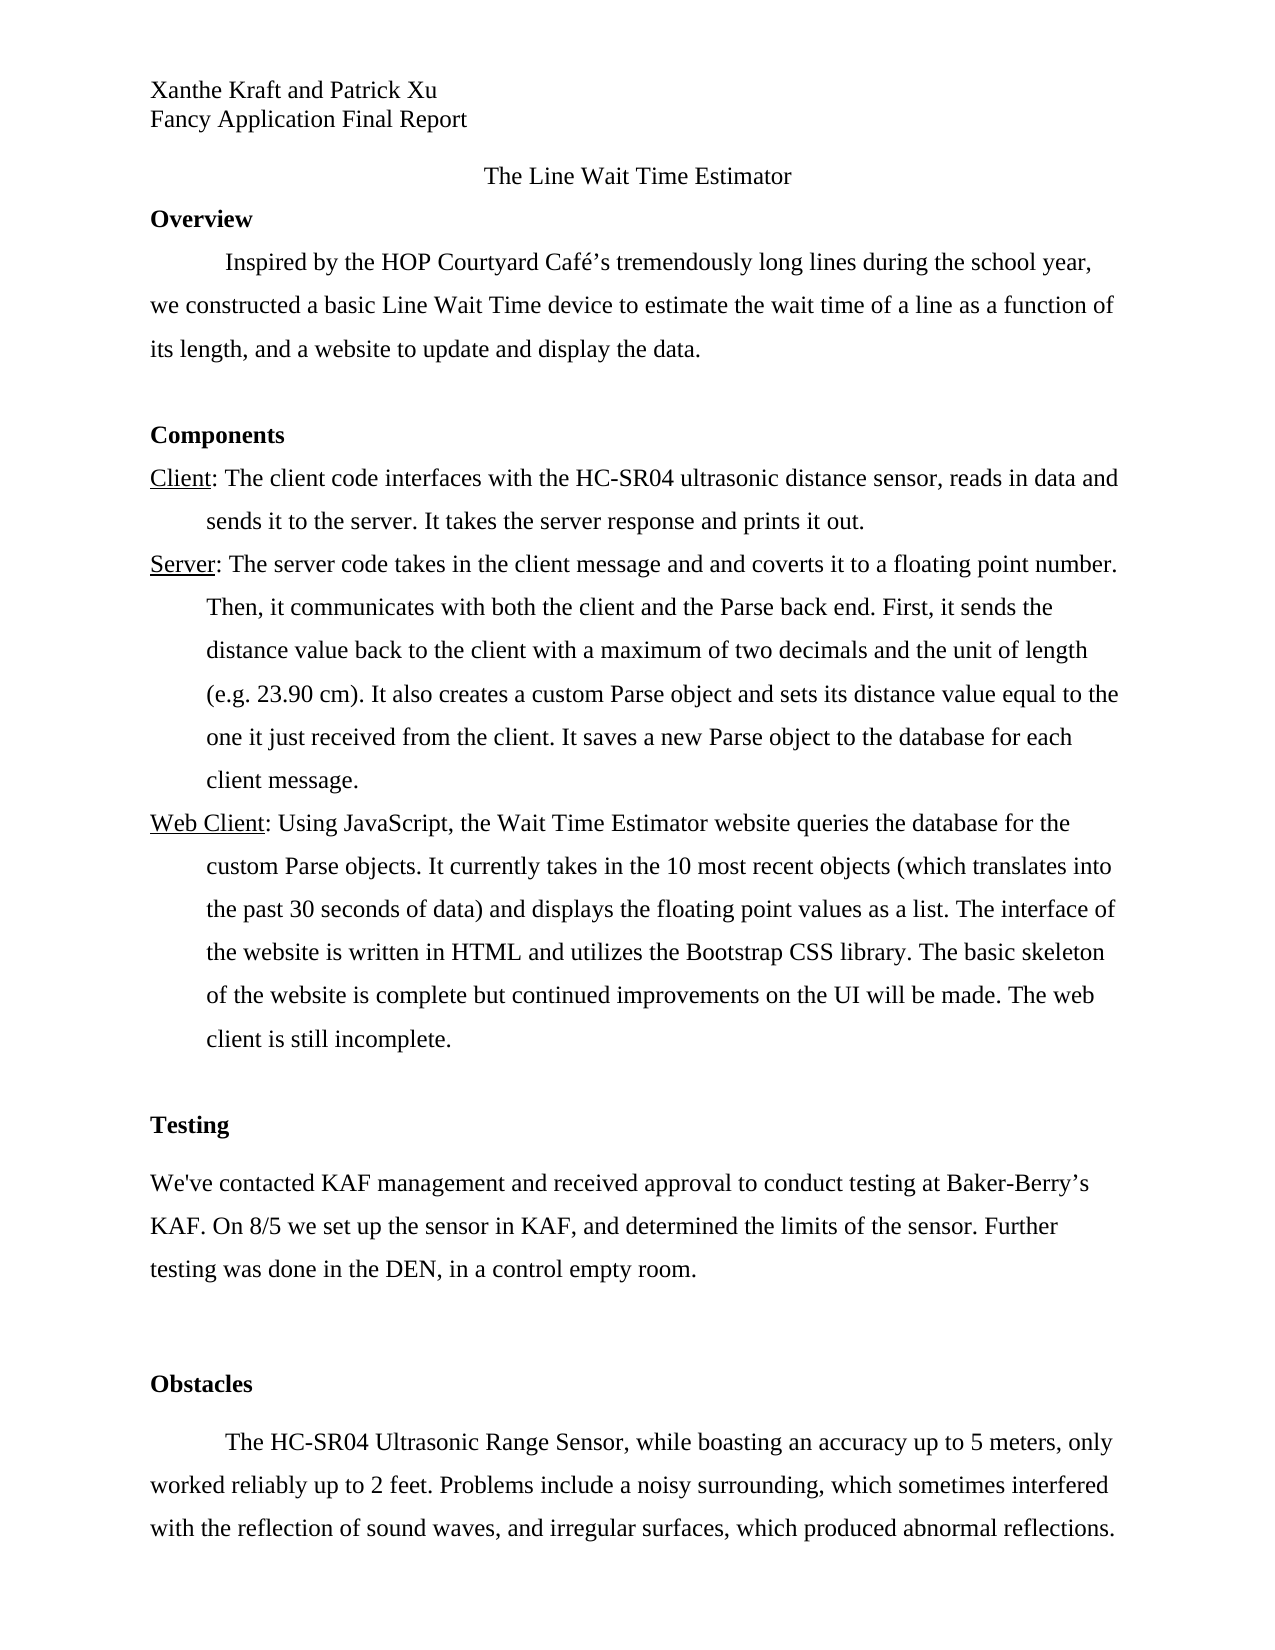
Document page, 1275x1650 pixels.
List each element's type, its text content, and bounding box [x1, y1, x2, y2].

text Fancy Application Final Report [150, 104, 1125, 132]
text Server: The server code takes in the client message and and coverts it to a floating point number. Then, it communicates with both the client and the Parse back end. First, it sends the distance value back to the client with a maximum of two decimals and the unit of length (e.g. 23.90 cm). It also creates a custom Parse object and sets its distance value equal to the one it just received from the client. It saves a new Parse object to the database for each client message. [150, 549, 1125, 794]
text Components [150, 420, 1125, 449]
text Xanthe Kraft and Patrick Xu [150, 75, 1125, 104]
text Obstacles [150, 1369, 1125, 1398]
text Inspired by the HOP Courtyard Café’s tremendously long lines during the school year, we constructed a basic Line Wait Time device to estimate the wait time of a line as a function of its length, and a website to update and display the data. [150, 247, 1125, 362]
text The Line Wait Time Estimator [150, 161, 1125, 190]
text Overview [150, 204, 1125, 233]
text Client: The client code interfaces with the HC-SR04 ultrasonic distance sensor, reads in data and sends it to the server. It takes the server response and prints it out. [150, 463, 1125, 535]
text The HC-SR04 Ultrasonic Range Sensor, while boasting an accuracy up to 5 meters, only worked reliably up to 2 feet. Problems include a noisy surrounding, which sometimes interfered with the reflection of sound waves, and irregular surfaces, which produced abnormal reflections. [150, 1427, 1125, 1542]
text Testing [150, 1110, 1125, 1139]
text Web Client: Using JavaScript, the Wait Time Estimator website queries the database for the custom Parse objects. It currently takes in the 10 most recent objects (which translates into the past 30 seconds of data) and displays the floating point values as a list. The interface of the website is written in HTML and utilizes the Bootstrap CSS library. The basic skeleton of the website is complete but continued improvements on the UI will be made. The web client is still incomplete. [150, 808, 1125, 1052]
text We've contacted KAF management and received approval to conduct testing at Baker-Berry’s KAF. On 8/5 we set up the sensor in KAF, and determined the limits of the sensor. Further testing was done in the DEN, in a control empty room. [150, 1168, 1125, 1283]
